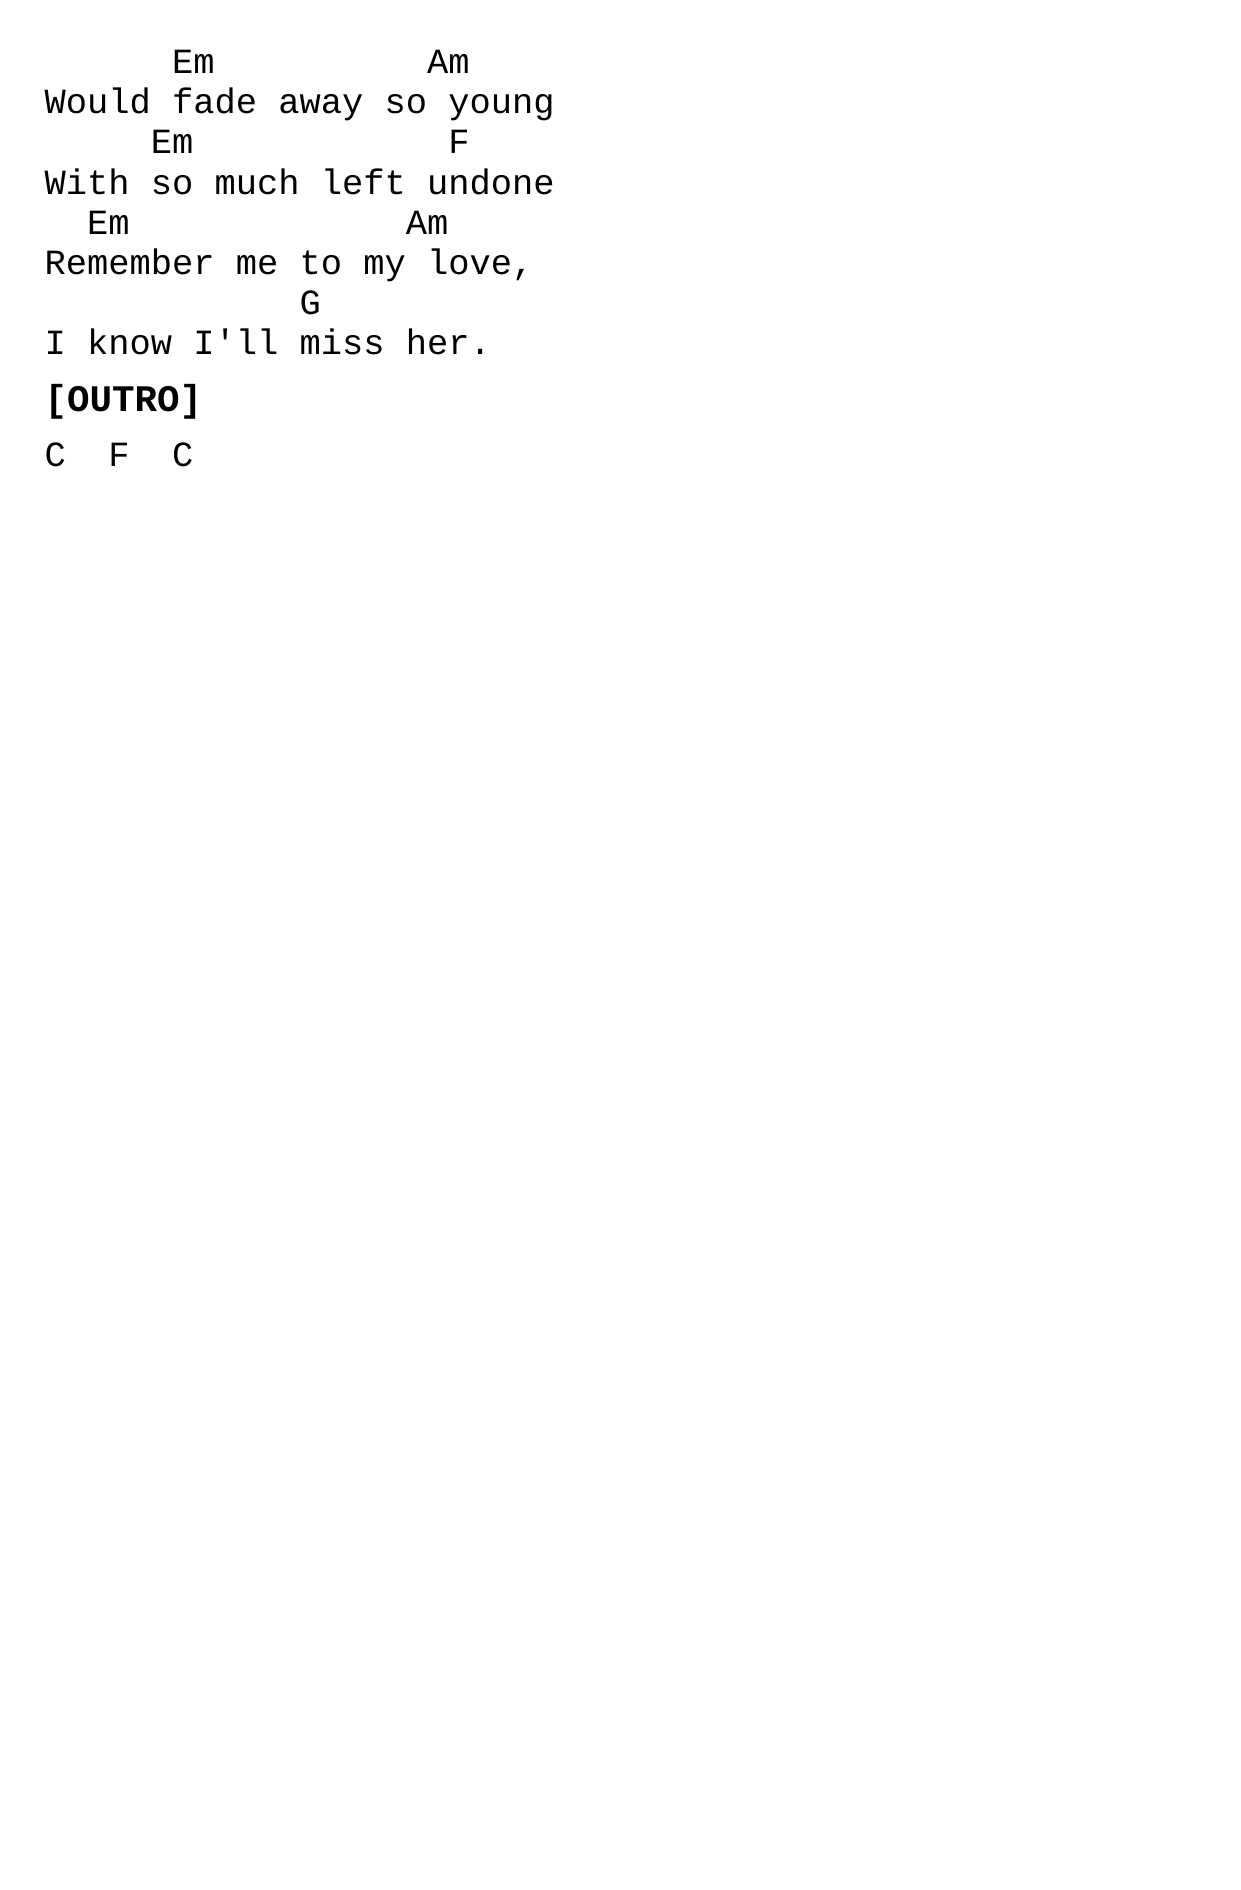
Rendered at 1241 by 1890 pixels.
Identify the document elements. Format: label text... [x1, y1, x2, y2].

text C F C [44, 437, 1063, 477]
text Em Am [44, 44, 1063, 84]
text Em F [44, 124, 1063, 164]
text I know I'll miss her. [44, 325, 1063, 365]
text With so much left undone [44, 164, 1063, 205]
text Em Am [44, 205, 1063, 245]
text Remember me to my love, [44, 245, 1063, 285]
text Would fade away so young [44, 84, 1063, 124]
text G [44, 285, 1063, 325]
subtitle [OUTRO] [44, 380, 1063, 422]
